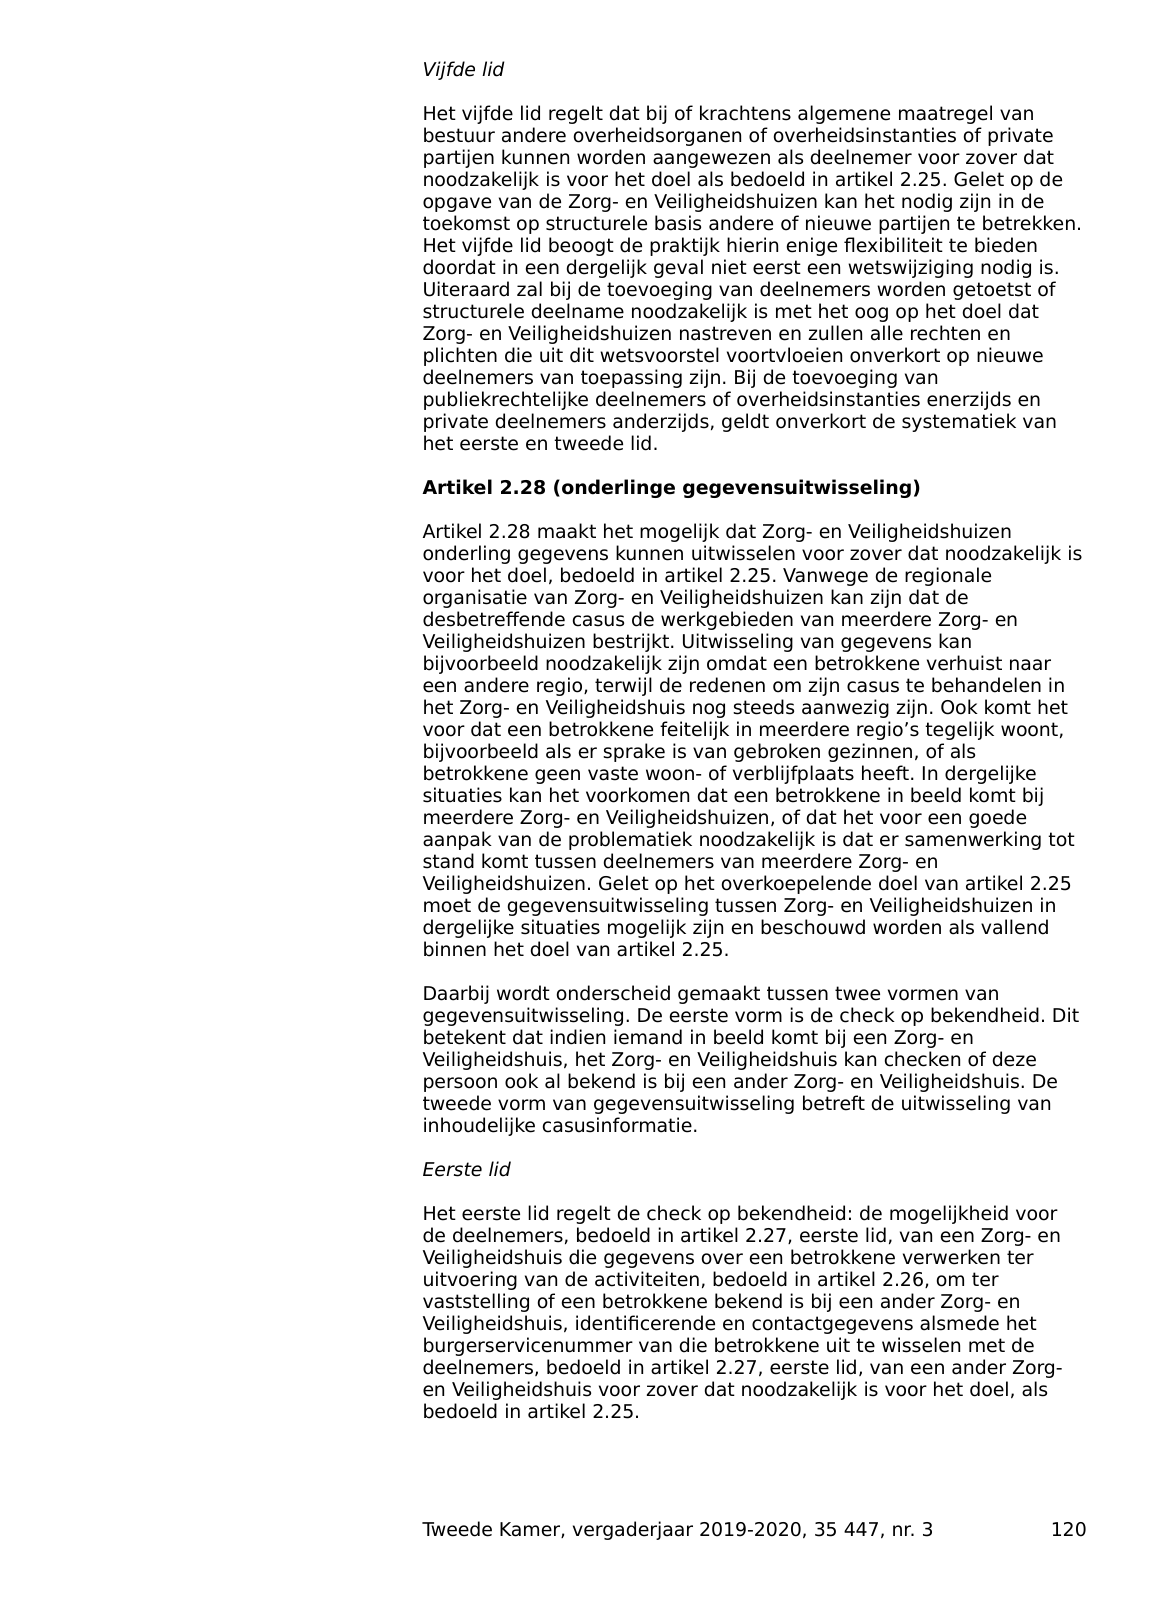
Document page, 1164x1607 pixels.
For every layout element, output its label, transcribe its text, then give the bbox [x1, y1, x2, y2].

text Artikel 2.28 maakt het mogelijk dat Zorg- en Veiligheidshuizen onderling gegevens kunnen uitwisselen voor zover dat noodzakelijk is voor het doel, bedoeld in artikel 2.25. Vanwege de regionale organisatie van Zorg- en Veiligheidshuizen kan zijn dat de desbetreffende casus de werkgebieden van meerdere Zorg- en Veiligheidshuizen bestrijkt. Uitwisseling van gegevens kan bijvoorbeeld noodzakelijk zijn omdat een betrokkene verhuist naar een andere regio, terwijl de redenen om zijn casus te behandelen in het Zorg- en Veiligheidshuis nog steeds aanwezig zijn. Ook komt het voor dat een betrokkene feitelijk in meerdere regio’s tegelijk woont, bijvoorbeeld als er sprake is van gebroken gezinnen, of als betrokkene geen vaste woon- of verblijfplaats heeft. In dergelijke situaties kan het voorkomen dat een betrokkene in beeld komt bij meerdere Zorg- en Veiligheidshuizen, of dat het voor een goede aanpak van de problematiek noodzakelijk is dat er samenwerking tot stand komt tussen deelnemers van meerdere Zorg- en Veiligheidshuizen. Gelet op het overkoepelende doel van artikel 2.25 moet de gegevensuitwisseling tussen Zorg- en Veiligheidshuizen in dergelijke situaties mogelijk zijn en beschouwd worden als vallend binnen het doel van artikel 2.25. [422, 521, 1087, 961]
subtitle Artikel 2.28 (onderlinge gegevensuitwisseling) [422, 477, 1087, 499]
text Het eerste lid regelt de check op bekendheid: de mogelijkheid voor de deelnemers, bedoeld in artikel 2.27, eerste lid, van een Zorg- en Veiligheidshuis die gegevens over een betrokkene verwerken ter uitvoering van de activiteiten, bedoeld in artikel 2.26, om ter vaststelling of een betrokkene bekend is bij een ander Zorg- en Veiligheidshuis, identificerende en contactgegevens alsmede het burgerservicenummer van die betrokkene uit te wisselen met de deelnemers, bedoeld in artikel 2.27, eerste lid, van een ander Zorg- en Veiligheidshuis voor zover dat noodzakelijk is voor het doel, als bedoeld in artikel 2.25. [422, 1203, 1087, 1423]
subtitle Eerste lid [422, 1159, 1087, 1181]
text Het vijfde lid regelt dat bij of krachtens algemene maatregel van bestuur andere overheidsorganen of overheidsinstanties of private partijen kunnen worden aangewezen als deelnemer voor zover dat noodzakelijk is voor het doel als bedoeld in artikel 2.25. Gelet op de opgave van de Zorg- en Veiligheidshuizen kan het nodig zijn in de toekomst op structurele basis andere of nieuwe partijen te betrekken. Het vijfde lid beoogt de praktijk hierin enige flexibiliteit te bieden doordat in een dergelijk geval niet eerst een wetswijziging nodig is. Uiteraard zal bij de toevoeging van deelnemers worden getoetst of structurele deelname noodzakelijk is met het oog op het doel dat Zorg- en Veiligheidshuizen nastreven en zullen alle rechten en plichten die uit dit wetsvoorstel voortvloeien onverkort op nieuwe deelnemers van toepassing zijn. Bij de toevoeging van publiekrechtelijke deelnemers of overheidsinstanties enerzijds en private deelnemers anderzijds, geldt onverkort de systematiek van het eerste en tweede lid. [422, 103, 1087, 455]
subtitle Vijfde lid [422, 59, 1087, 81]
text Daarbij wordt onderscheid gemaakt tussen twee vormen van gegevensuitwisseling. De eerste vorm is de check op bekendheid. Dit betekent dat indien iemand in beeld komt bij een Zorg- en Veiligheidshuis, het Zorg- en Veiligheidshuis kan checken of deze persoon ook al bekend is bij een ander Zorg- en Veiligheidshuis. De tweede vorm van gegevensuitwisseling betreft de uitwisseling van inhoudelijke casusinformatie. [422, 983, 1087, 1137]
